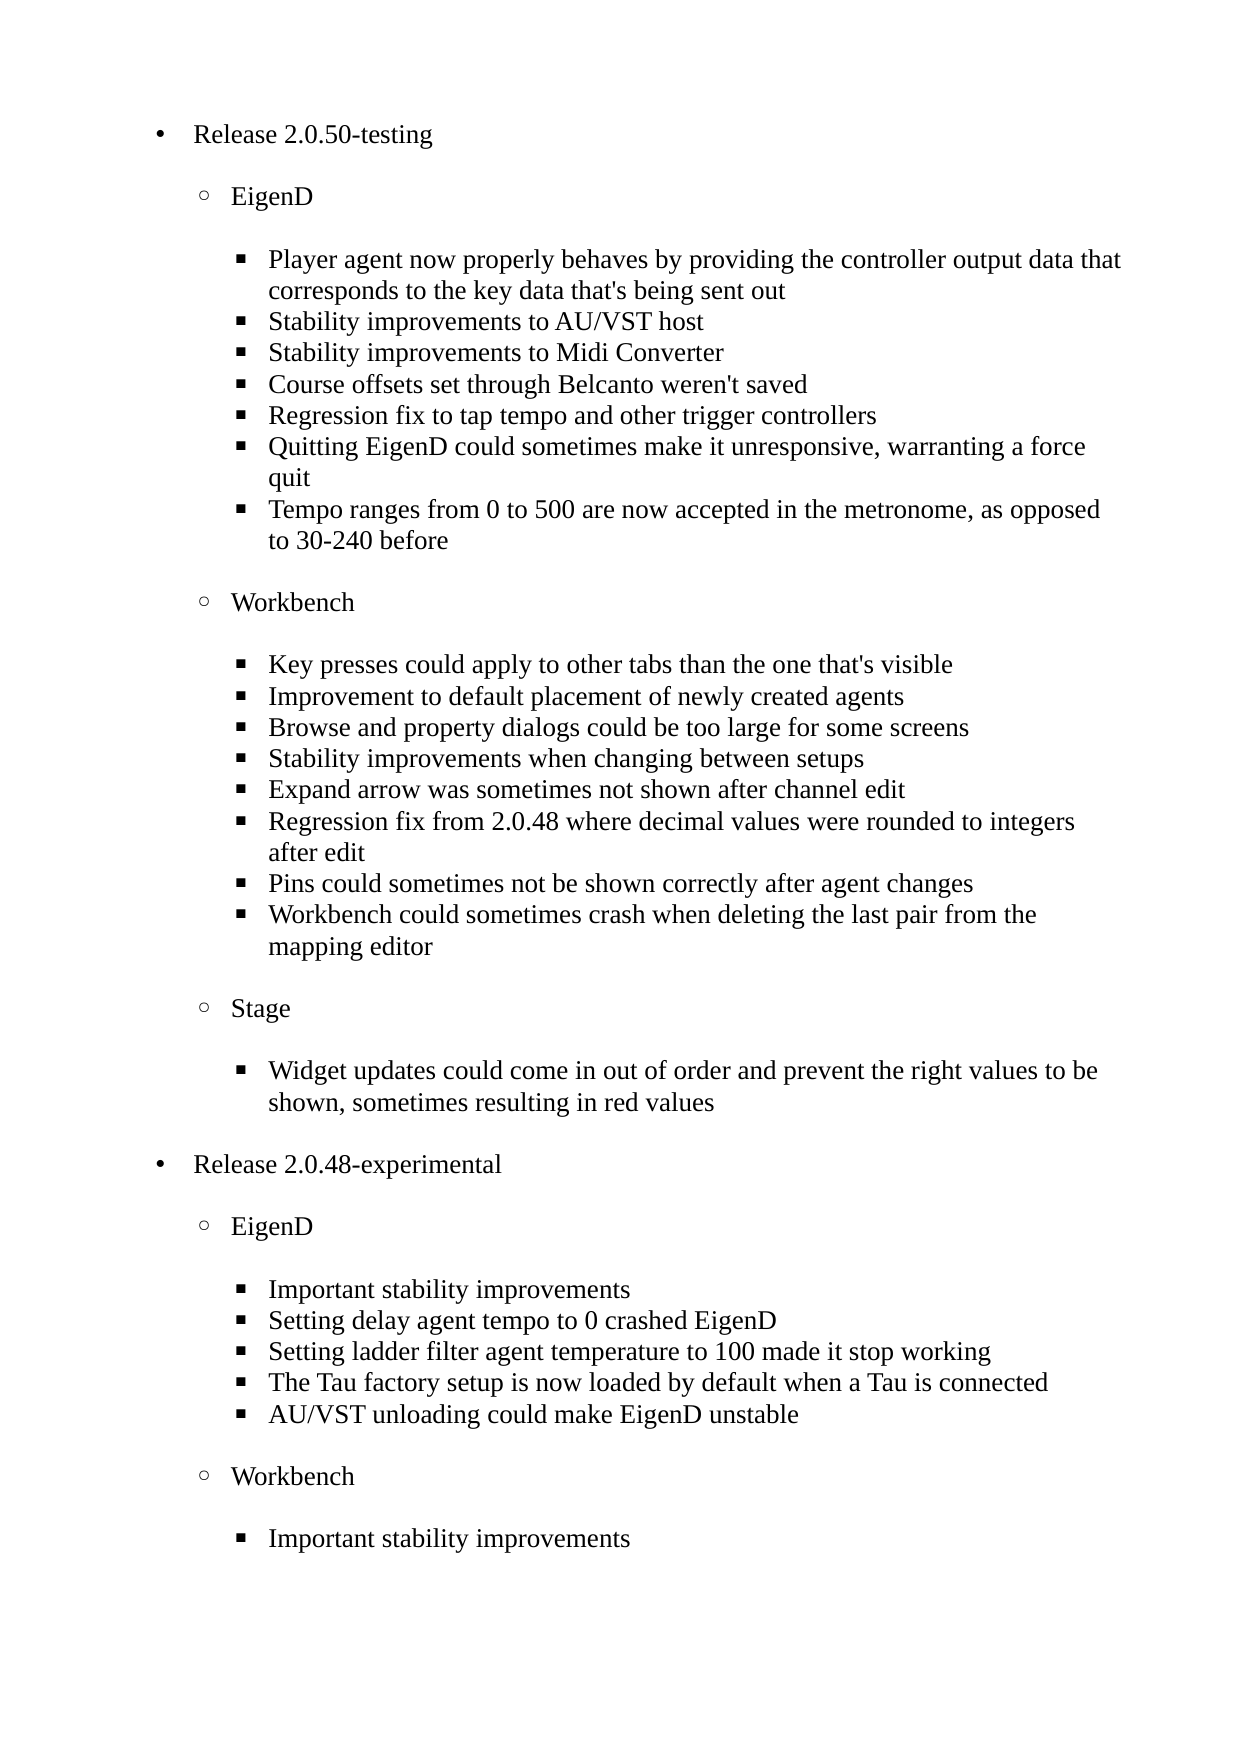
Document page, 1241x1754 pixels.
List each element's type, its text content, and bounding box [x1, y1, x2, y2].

list Release 2.0.48-experimental [156, 1148, 1122, 1179]
list The Tau factory setup is now loaded by default when a Tau is connected [231, 1367, 1122, 1398]
list Player agent now properly behaves by providing the controller output data that corresponds to the key data that's being sent out [231, 243, 1122, 305]
list Workbench could sometimes crash when deleting the last pair from the mapping editor [231, 898, 1122, 961]
list Workbench [193, 586, 1122, 617]
list Important stability improvements [231, 1273, 1122, 1304]
list Stage [193, 992, 1122, 1023]
list Improvement to default placement of newly created agents [231, 680, 1122, 711]
list Expand arrow was sometimes not shown after channel edit [231, 774, 1122, 805]
list Widget updates could come in out of order and prevent the right values to be shown, sometimes resulting in red values [231, 1054, 1122, 1117]
list Regression fix to tap tempo and other trigger controllers [231, 399, 1122, 430]
list Stability improvements when changing between setups [231, 742, 1122, 774]
list Stability improvements to AU/VST host [231, 305, 1122, 337]
list EigenD [193, 181, 1122, 212]
list EigenD [193, 1210, 1122, 1242]
list Browse and property dialogs could be too large for some screens [231, 711, 1122, 742]
list Workbench [193, 1460, 1122, 1491]
list Stability improvements to Midi Converter [231, 337, 1122, 368]
list Tempo ranges from 0 to 500 are now accepted in the metronome, as opposed to 30-240 before [231, 493, 1122, 555]
list Quitting EigenD could sometimes make it unresponsive, warranting a force quit [231, 430, 1122, 493]
list Important stability improvements [231, 1523, 1122, 1554]
list Setting delay agent tempo to 0 crashed EigenD [231, 1304, 1122, 1335]
list Pins could sometimes not be shown correctly after agent changes [231, 867, 1122, 898]
list Key presses could apply to other tabs than the one that's visible [231, 649, 1122, 680]
list Regression fix from 2.0.48 where decimal values were rounded to integers after edit [231, 805, 1122, 867]
list AU/VST unloading could make EigenD unstable [231, 1398, 1122, 1429]
list Setting ladder filter agent temperature to 100 made it stop working [231, 1335, 1122, 1367]
list Release 2.0.50-testing [156, 118, 1122, 149]
list Course offsets set through Belcanto weren't saved [231, 368, 1122, 399]
